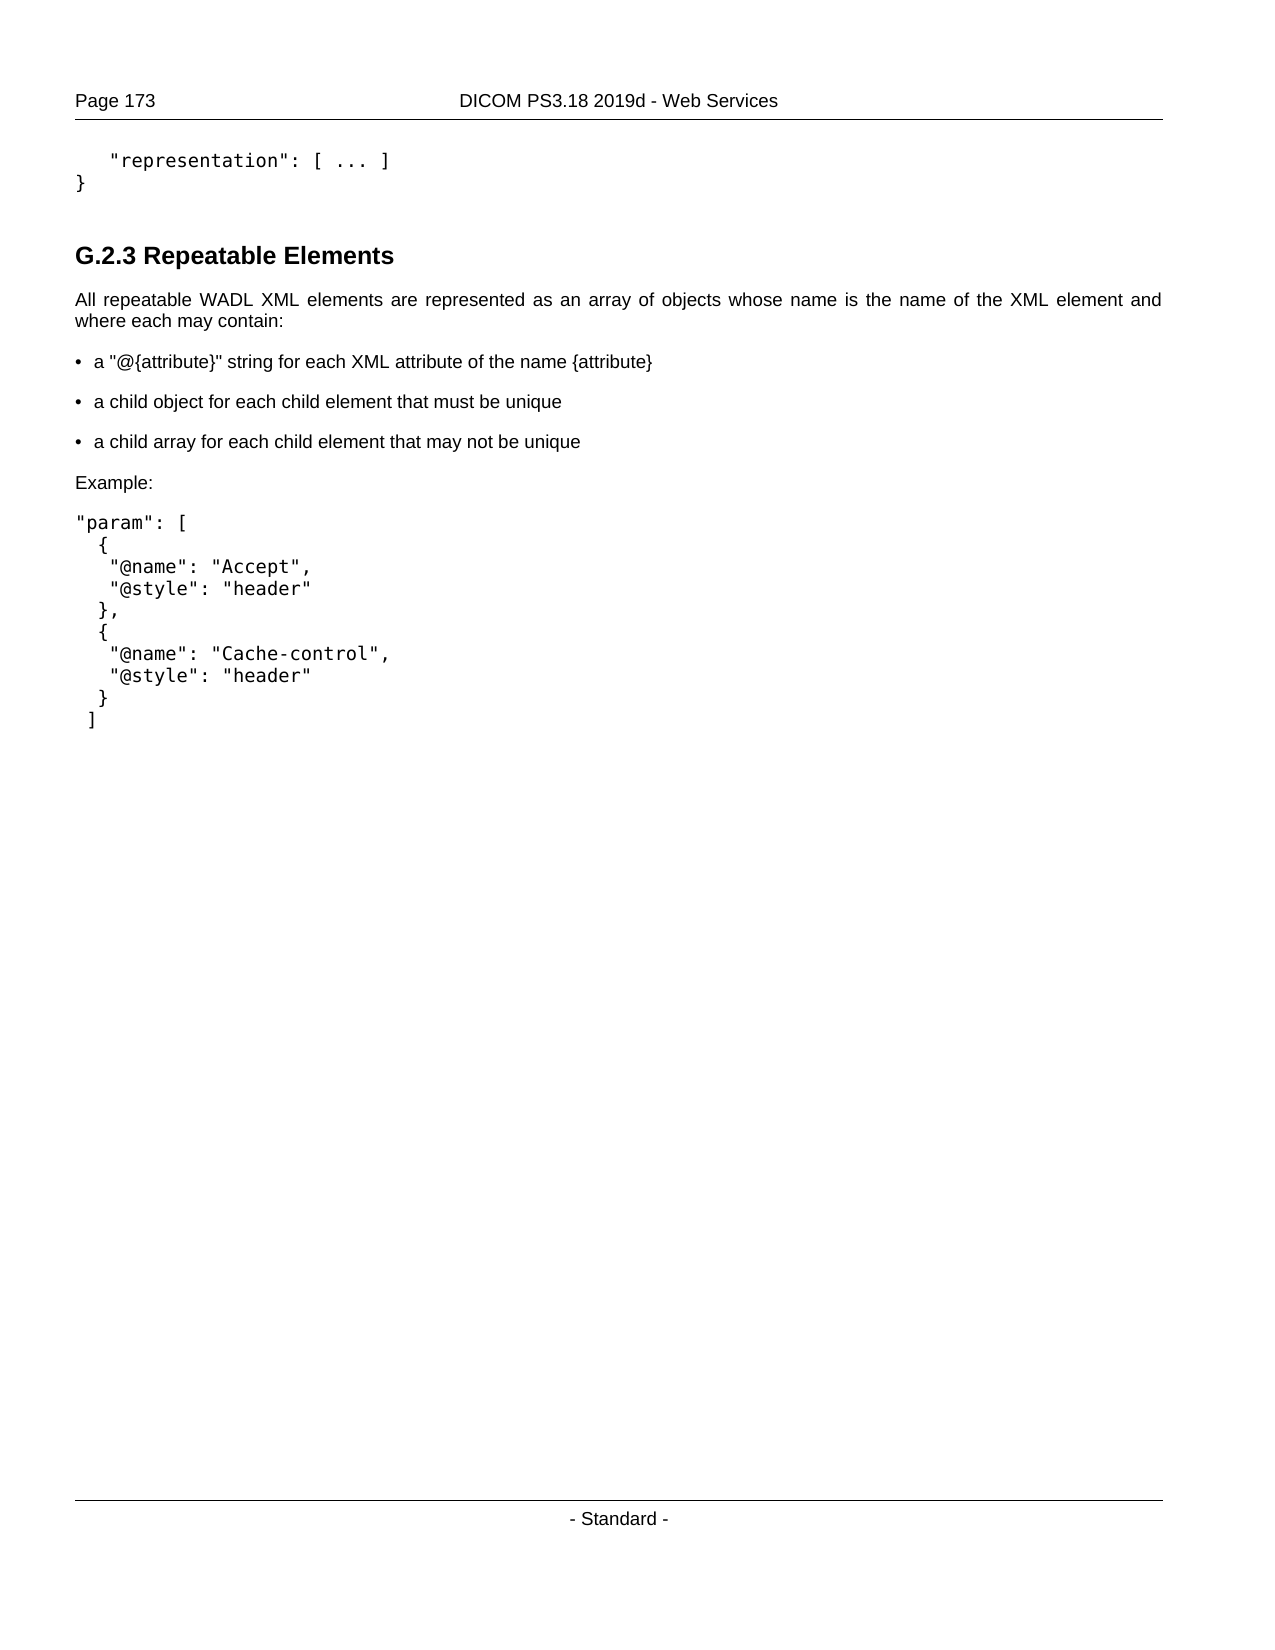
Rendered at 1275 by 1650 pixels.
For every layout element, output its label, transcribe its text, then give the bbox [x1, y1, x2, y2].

text All repeatable WADL XML elements are represented as an array of objects whose name is the name of the XML element and where each may contain: [75, 289, 1162, 332]
text Example: [75, 472, 1162, 493]
text • a child object for each child element that must be unique [75, 391, 1162, 412]
text G.2.3 Repeatable Elements [75, 241, 1162, 270]
text "param": [ { "@name": "Accept", "@style": "header" }, { "@name": "Cache-control", "@style": "header" } ] [75, 512, 1162, 759]
text "representation": [ ... ] } [75, 150, 1162, 222]
text • a "@{attribute}" string for each XML attribute of the name {attribute} [75, 351, 1162, 372]
text • a child array for each child element that may not be unique [75, 431, 1162, 453]
